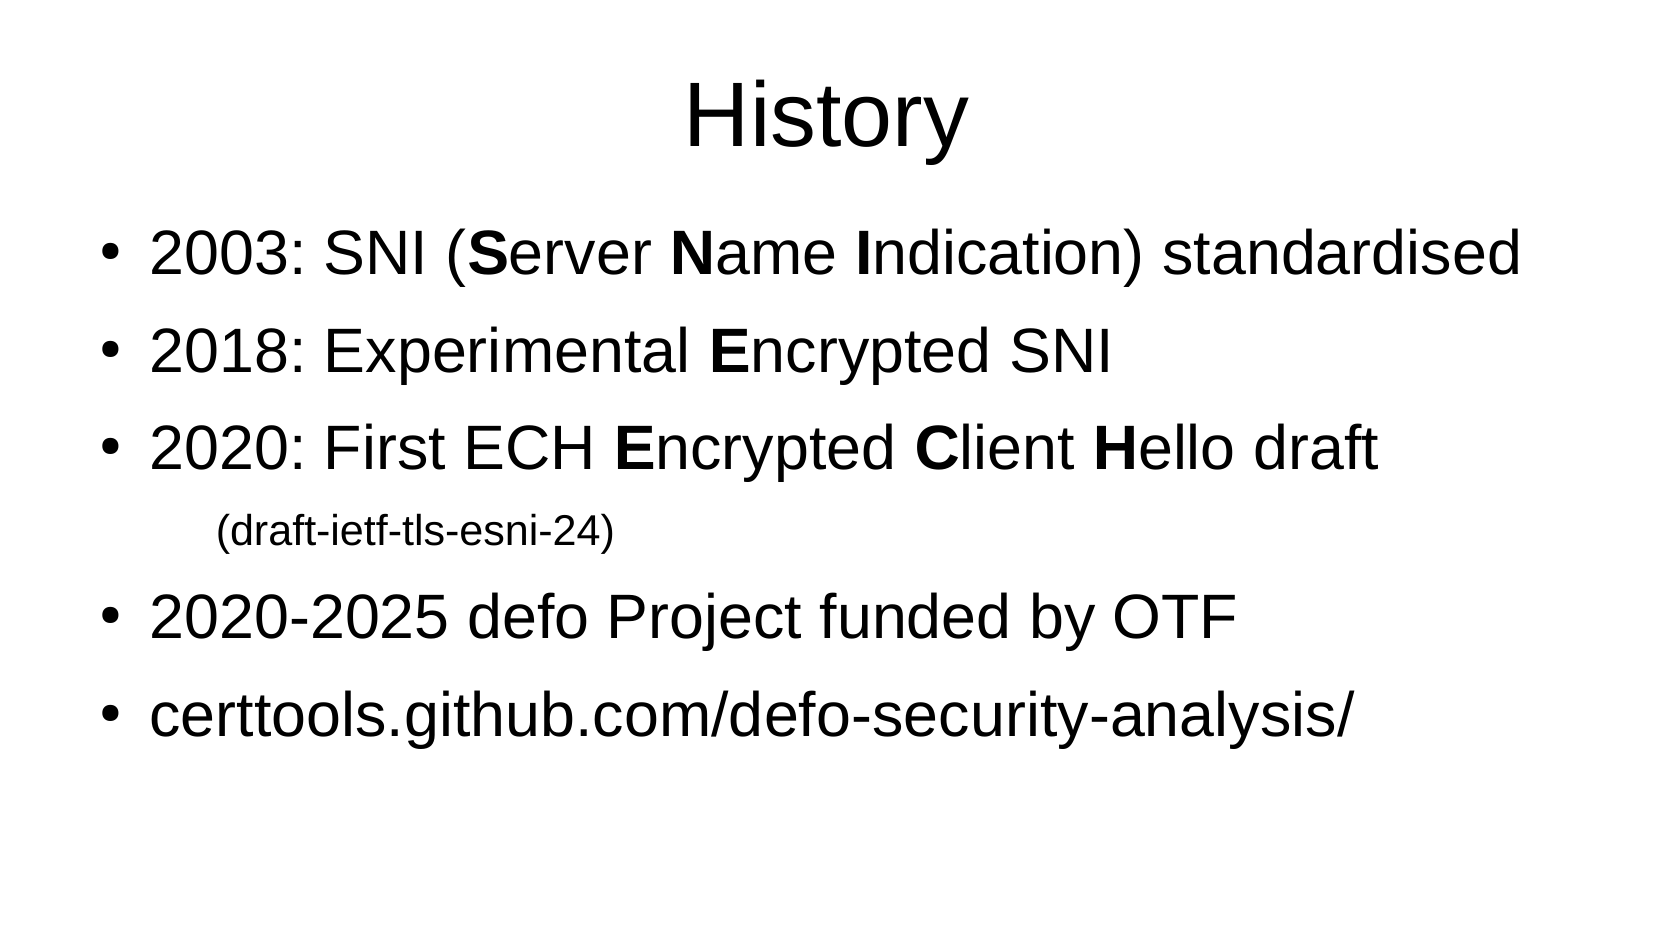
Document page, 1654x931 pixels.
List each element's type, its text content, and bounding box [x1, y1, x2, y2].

title History [82, 37, 1571, 193]
list 2003: SNI (Server Name Indication) standardised 2018: Experimental Encrypted SNI 2020: First ECH Encrypted Client Hello draft (draft-ietf-tls-esni-24) 2020-2025 defo Project funded by OTF certtools.github.com/defo-security-analysis/ [82, 217, 1571, 758]
